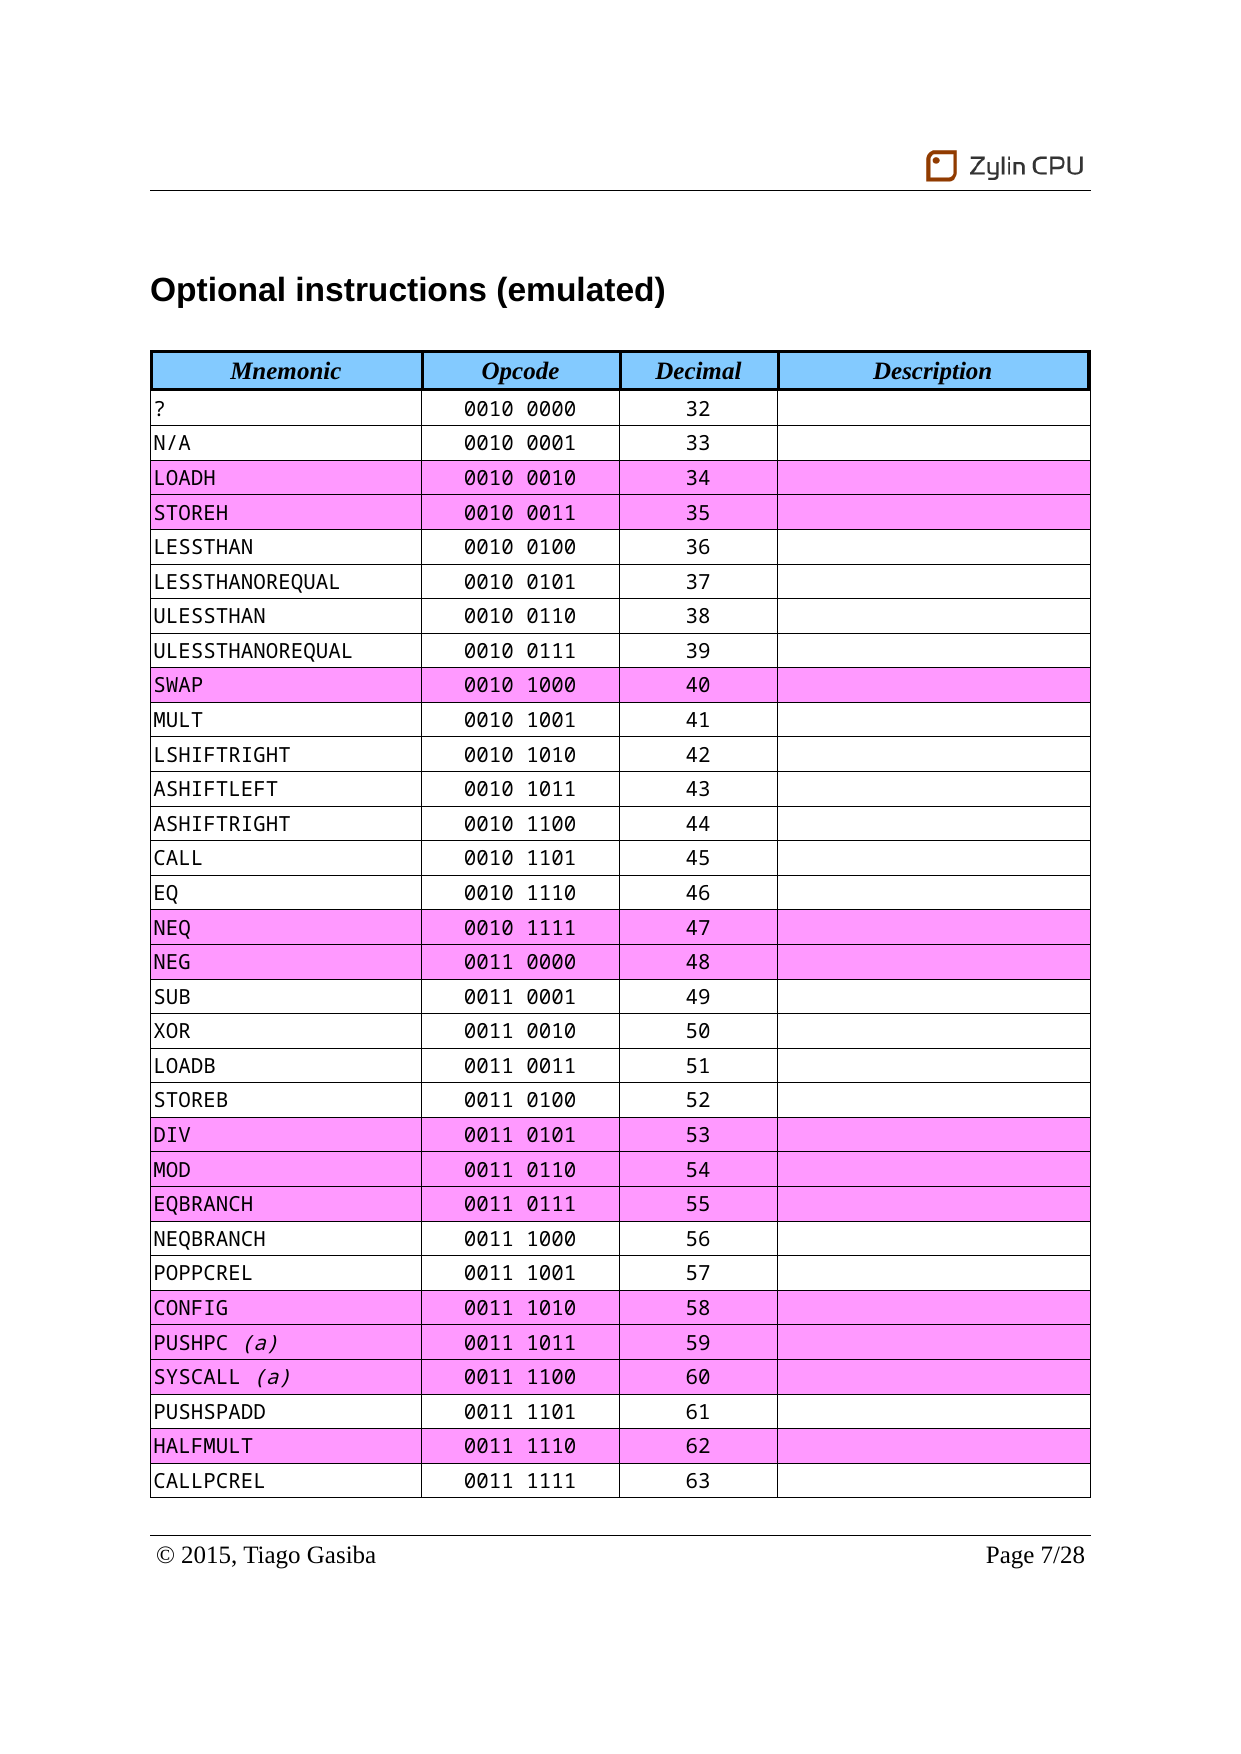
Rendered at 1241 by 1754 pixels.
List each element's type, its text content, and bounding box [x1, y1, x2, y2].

table_cell 0011 1111 [422, 1464, 619, 1497]
table_cell 53 [620, 1118, 777, 1151]
table_cell 0010 1011 [422, 772, 619, 806]
table_header Opcode [424, 353, 619, 388]
table_cell 45 [620, 841, 777, 875]
table_cell [778, 495, 1090, 529]
table_cell [778, 1152, 1090, 1186]
table_cell 42 [620, 737, 777, 771]
table_cell STOREH [151, 495, 421, 529]
table_cell 0011 1101 [422, 1395, 619, 1428]
table_cell 0011 1100 [422, 1360, 619, 1394]
table_cell 0010 0010 [422, 461, 619, 494]
table_cell 39 [620, 634, 777, 667]
table_cell 0010 0100 [422, 530, 619, 564]
table_cell 58 [620, 1291, 777, 1324]
table_header Decimal [622, 353, 777, 388]
table_cell [778, 1014, 1090, 1048]
table_cell 0010 0001 [422, 426, 619, 460]
table_cell 0010 1111 [422, 910, 619, 944]
table_cell NEG [151, 945, 421, 979]
table_cell [778, 876, 1090, 909]
table_cell 0010 1010 [422, 737, 619, 771]
table_cell 0010 1110 [422, 876, 619, 909]
table_cell 33 [620, 426, 777, 460]
table_cell [778, 807, 1090, 840]
table_cell 52 [620, 1083, 777, 1117]
table_cell 47 [620, 910, 777, 944]
table_cell 55 [620, 1187, 777, 1221]
table_cell EQ [151, 876, 421, 909]
table_cell [778, 1429, 1090, 1463]
table_cell 36 [620, 530, 777, 564]
table_cell 32 [620, 391, 777, 425]
table_cell 0011 0100 [422, 1083, 619, 1117]
table_cell NEQ [151, 910, 421, 944]
table_cell PUSHPC (a) [151, 1325, 421, 1359]
table_cell 43 [620, 772, 777, 806]
table_cell 0011 0101 [422, 1118, 619, 1151]
table_cell MOD [151, 1152, 421, 1186]
subtitle Optional instructions (emulated) [150, 270, 1091, 308]
table_cell LESSTHANOREQUAL [151, 565, 421, 598]
table_cell 0011 1010 [422, 1291, 619, 1324]
table_cell [778, 634, 1090, 667]
table_cell [778, 461, 1090, 494]
table_cell [778, 1256, 1090, 1290]
table_cell 38 [620, 599, 777, 633]
table_cell [778, 910, 1090, 944]
table_cell LOADH [151, 461, 421, 494]
table_cell [778, 841, 1090, 875]
table_cell DIV [151, 1118, 421, 1151]
table_cell 48 [620, 945, 777, 979]
table_cell [778, 1118, 1090, 1151]
table_cell 59 [620, 1325, 777, 1359]
table_cell CONFIG [151, 1291, 421, 1324]
table_cell 0011 1001 [422, 1256, 619, 1290]
table_cell [778, 1049, 1090, 1082]
table_cell LESSTHAN [151, 530, 421, 564]
table_cell [778, 530, 1090, 564]
table_cell 57 [620, 1256, 777, 1290]
table_cell 60 [620, 1360, 777, 1394]
table_cell 0010 0101 [422, 565, 619, 598]
table_cell POPPCREL [151, 1256, 421, 1290]
table_cell STOREB [151, 1083, 421, 1117]
table_cell [778, 772, 1090, 806]
table_cell MULT [151, 703, 421, 736]
table_cell 50 [620, 1014, 777, 1048]
table_cell XOR [151, 1014, 421, 1048]
table_cell EQBRANCH [151, 1187, 421, 1221]
table_cell [778, 1325, 1090, 1359]
table_cell 0011 0010 [422, 1014, 619, 1048]
table_cell LOADB [151, 1049, 421, 1082]
table_cell CALL [151, 841, 421, 875]
table_cell 0010 1100 [422, 807, 619, 840]
table_cell 0011 1110 [422, 1429, 619, 1463]
table_cell ULESSTHANOREQUAL [151, 634, 421, 667]
table_cell 0010 1000 [422, 668, 619, 702]
table_cell 0011 0011 [422, 1049, 619, 1082]
table_cell [778, 1360, 1090, 1394]
table_cell 0010 1101 [422, 841, 619, 875]
table_cell 37 [620, 565, 777, 598]
table_cell 0011 0000 [422, 945, 619, 979]
table_cell SYSCALL (a) [151, 1360, 421, 1394]
table_cell 41 [620, 703, 777, 736]
table_cell 46 [620, 876, 777, 909]
table_cell ULESSTHAN [151, 599, 421, 633]
table_cell ASHIFTLEFT [151, 772, 421, 806]
table_cell PUSHSPADD [151, 1395, 421, 1428]
table_cell HALFMULT [151, 1429, 421, 1463]
table_cell [778, 980, 1090, 1013]
table_cell 62 [620, 1429, 777, 1463]
table_cell 0011 0110 [422, 1152, 619, 1186]
table_cell [778, 1464, 1090, 1497]
table_cell 51 [620, 1049, 777, 1082]
table_cell N/A [151, 426, 421, 460]
table_cell 35 [620, 495, 777, 529]
table_cell 0011 0111 [422, 1187, 619, 1221]
table_cell [778, 1291, 1090, 1324]
table_cell [778, 668, 1090, 702]
table_cell 40 [620, 668, 777, 702]
table_cell [778, 1395, 1090, 1428]
table_cell 54 [620, 1152, 777, 1186]
table_cell 34 [620, 461, 777, 494]
table_cell [778, 945, 1090, 979]
table_cell ASHIFTRIGHT [151, 807, 421, 840]
table_cell SUB [151, 980, 421, 1013]
table_cell [778, 565, 1090, 598]
picture [922, 148, 1151, 185]
table_cell [778, 1083, 1090, 1117]
table_header Mnemonic [153, 353, 421, 388]
table_cell [778, 737, 1090, 771]
table_cell [778, 703, 1090, 736]
table_cell SWAP [151, 668, 421, 702]
table_cell 63 [620, 1464, 777, 1497]
table_header Description [780, 353, 1087, 388]
table_cell 44 [620, 807, 777, 840]
table_cell 0011 0001 [422, 980, 619, 1013]
table_cell 56 [620, 1222, 777, 1255]
table_cell [778, 599, 1090, 633]
table_cell ? [151, 391, 421, 425]
table_cell [778, 1222, 1090, 1255]
table_cell NEQBRANCH [151, 1222, 421, 1255]
table_cell 0011 1011 [422, 1325, 619, 1359]
table_cell 0010 0011 [422, 495, 619, 529]
table_cell [778, 426, 1090, 460]
table_cell [778, 391, 1090, 425]
table_cell 0010 0000 [422, 391, 619, 425]
table_cell 0010 0111 [422, 634, 619, 667]
table_cell 0010 0110 [422, 599, 619, 633]
table_cell 61 [620, 1395, 777, 1428]
table_cell 0011 1000 [422, 1222, 619, 1255]
table_cell LSHIFTRIGHT [151, 737, 421, 771]
table_cell 0010 1001 [422, 703, 619, 736]
table_cell CALLPCREL [151, 1464, 421, 1497]
table_cell 49 [620, 980, 777, 1013]
table_cell [778, 1187, 1090, 1221]
